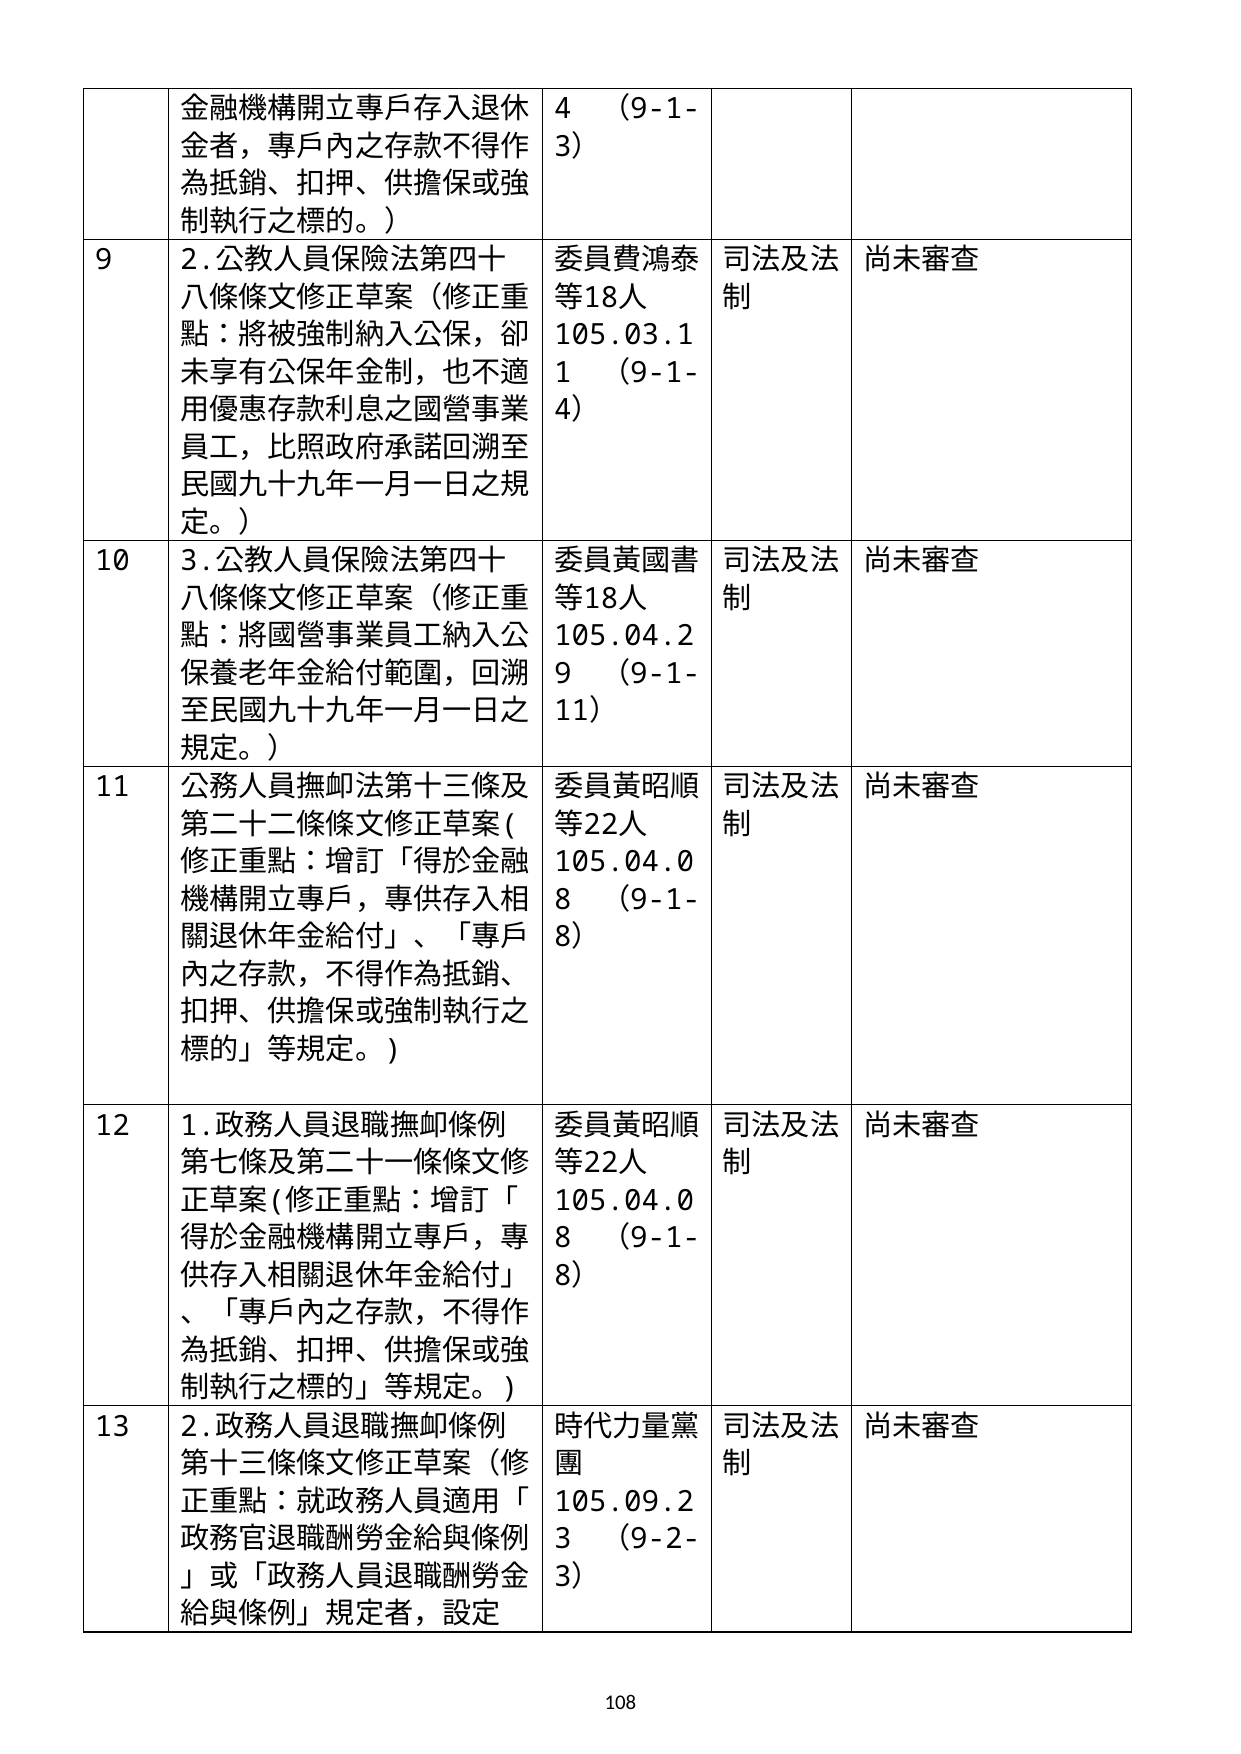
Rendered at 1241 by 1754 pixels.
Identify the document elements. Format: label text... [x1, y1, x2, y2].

table_cell 委員黃國書等18人 105.04.29 （9-1-11） [543, 541, 711, 766]
table_cell 1.政務人員退職撫卹條例第七條及第二十一條條文修正草案(修正重點：增訂「得於金融機構開立專戶，專供存入相關退休年金給付」、「專戶內之存款，不得作為抵銷、扣押、供擔保或強制執行之標的」等規定。) [169, 1105, 542, 1405]
table_cell 公務人員撫卹法第十三條及第二十二條條文修正草案(修正重點：增訂「得於金融機構開立專戶，專供存入相關退休年金給付」、「專戶內之存款，不得作為抵銷、扣押、供擔保或強制執行之標的」等規定。) [169, 767, 542, 1104]
table_cell 2.政務人員退職撫卹條例第十三條條文修正草案（修正重點：就政務人員適用「政務官退職酬勞金給與條例」或「政務人員退職酬勞金給與條例」規定者，設定 [169, 1406, 542, 1631]
table_cell 尚未審查 [852, 240, 1131, 540]
table_cell [84, 89, 168, 239]
table_cell 尚未審查 [852, 1105, 1131, 1405]
table_cell 3.公教人員保險法第四十八條條文修正草案（修正重點：將國營事業員工納入公保養老年金給付範圍，回溯至民國九十九年一月一日之規定。） [169, 541, 542, 766]
table_cell 司法及法制 [712, 541, 851, 766]
table_cell 12 [84, 1105, 168, 1405]
table_cell 4 （9-1-3） [543, 89, 711, 239]
table_cell 委員黃昭順等22人 105.04.08 （9-1-8） [543, 767, 711, 1104]
table_cell [852, 89, 1131, 239]
table_cell 9 [84, 240, 168, 540]
table_cell 金融機構開立專戶存入退休金者，專戶內之存款不得作為抵銷、扣押、供擔保或強制執行之標的。） [169, 89, 542, 239]
table_cell 10 [84, 541, 168, 766]
table_cell 時代力量黨團 105.09.23 （9-2-3） [543, 1406, 711, 1631]
table_cell 13 [84, 1406, 168, 1631]
table_cell 司法及法制 [712, 1105, 851, 1405]
table_cell 委員黃昭順等22人 105.04.08 （9-1-8） [543, 1105, 711, 1405]
table_cell 委員費鴻泰等18人 105.03.11 （9-1-4） [543, 240, 711, 540]
table_cell 司法及法制 [712, 1406, 851, 1631]
table_cell 司法及法制 [712, 240, 851, 540]
table_cell 尚未審查 [852, 1406, 1131, 1631]
table_cell 2.公教人員保險法第四十八條條文修正草案（修正重點：將被強制納入公保，卻未享有公保年金制，也不適用優惠存款利息之國營事業員工，比照政府承諾回溯至民國九十九年一月一日之規定。） [169, 240, 542, 540]
table_cell 司法及法制 [712, 767, 851, 1104]
table_cell 尚未審查 [852, 767, 1131, 1104]
table_cell 11 [84, 767, 168, 1104]
table_cell 尚未審查 [852, 541, 1131, 766]
table_cell [712, 89, 851, 239]
